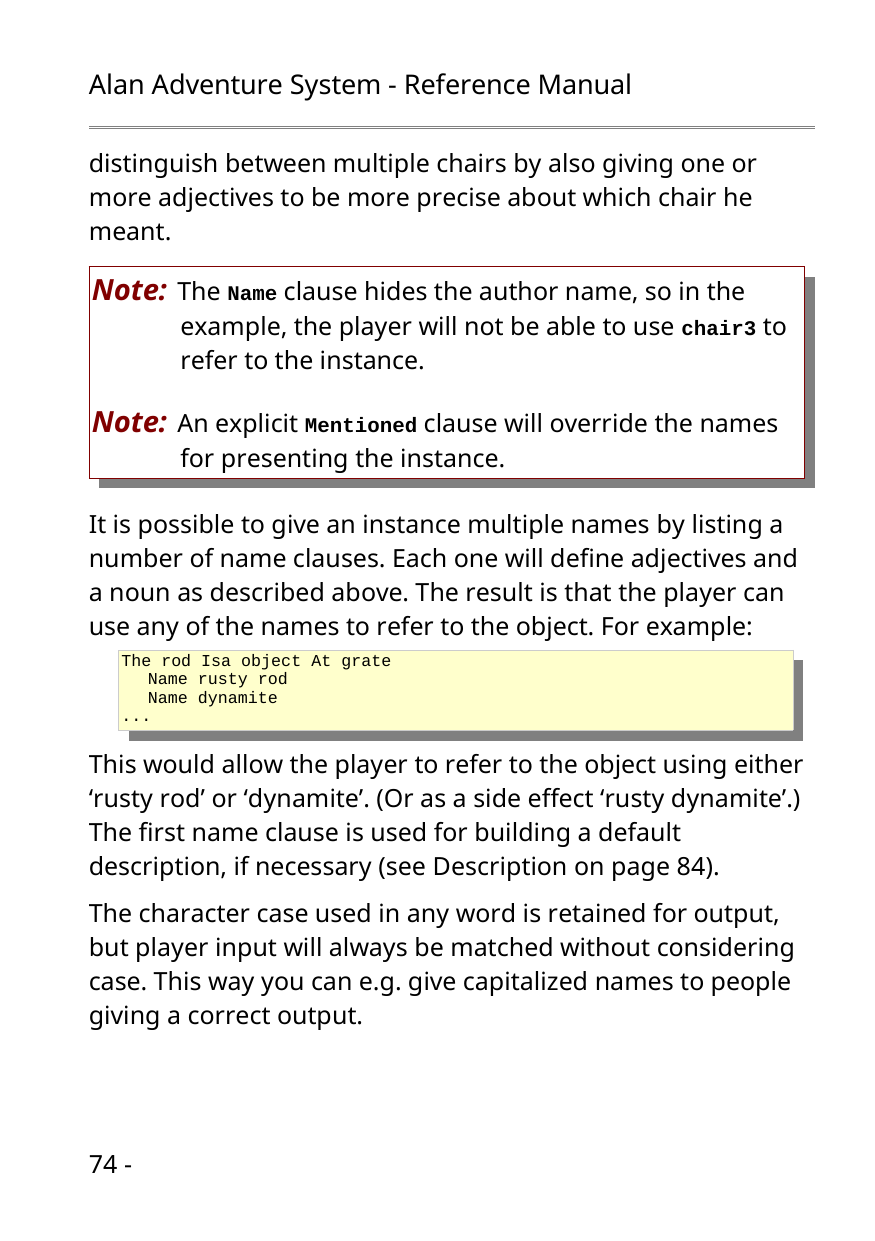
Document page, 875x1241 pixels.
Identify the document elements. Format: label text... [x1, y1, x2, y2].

list The Name clause hides the author name, so in the example, the player will not be able to use chair3 to refer to the instance. [90, 267, 804, 377]
text This would allow the player to refer to the object using either ‘rusty rod’ or ‘dynamite’. (Or as a side effect ‘rusty dynamite’.) The first name clause is used for building a default description, if necessary (see Description on page 64). [88, 747, 815, 883]
text distinguish between multiple chairs by also giving one or more adjectives to be more precise about which chair he meant. [88, 146, 815, 247]
text The rod Isa object At grate Name rusty rod Name dynamite ... [119, 651, 793, 730]
list An explicit Mentioned clause will override the names for presenting the instance. [90, 398, 804, 478]
text It is possible to give an instance multiple names by listing a number of name clauses. Each one will define adjectives and a noun as described above. The result is that the player can use any of the names to refer to the object. For example: [88, 507, 815, 643]
text The character case used in any word is retained for output, but player input will always be matched without considering case. This way you can e.g. give capitalized names to people giving a correct output. [88, 896, 815, 1032]
